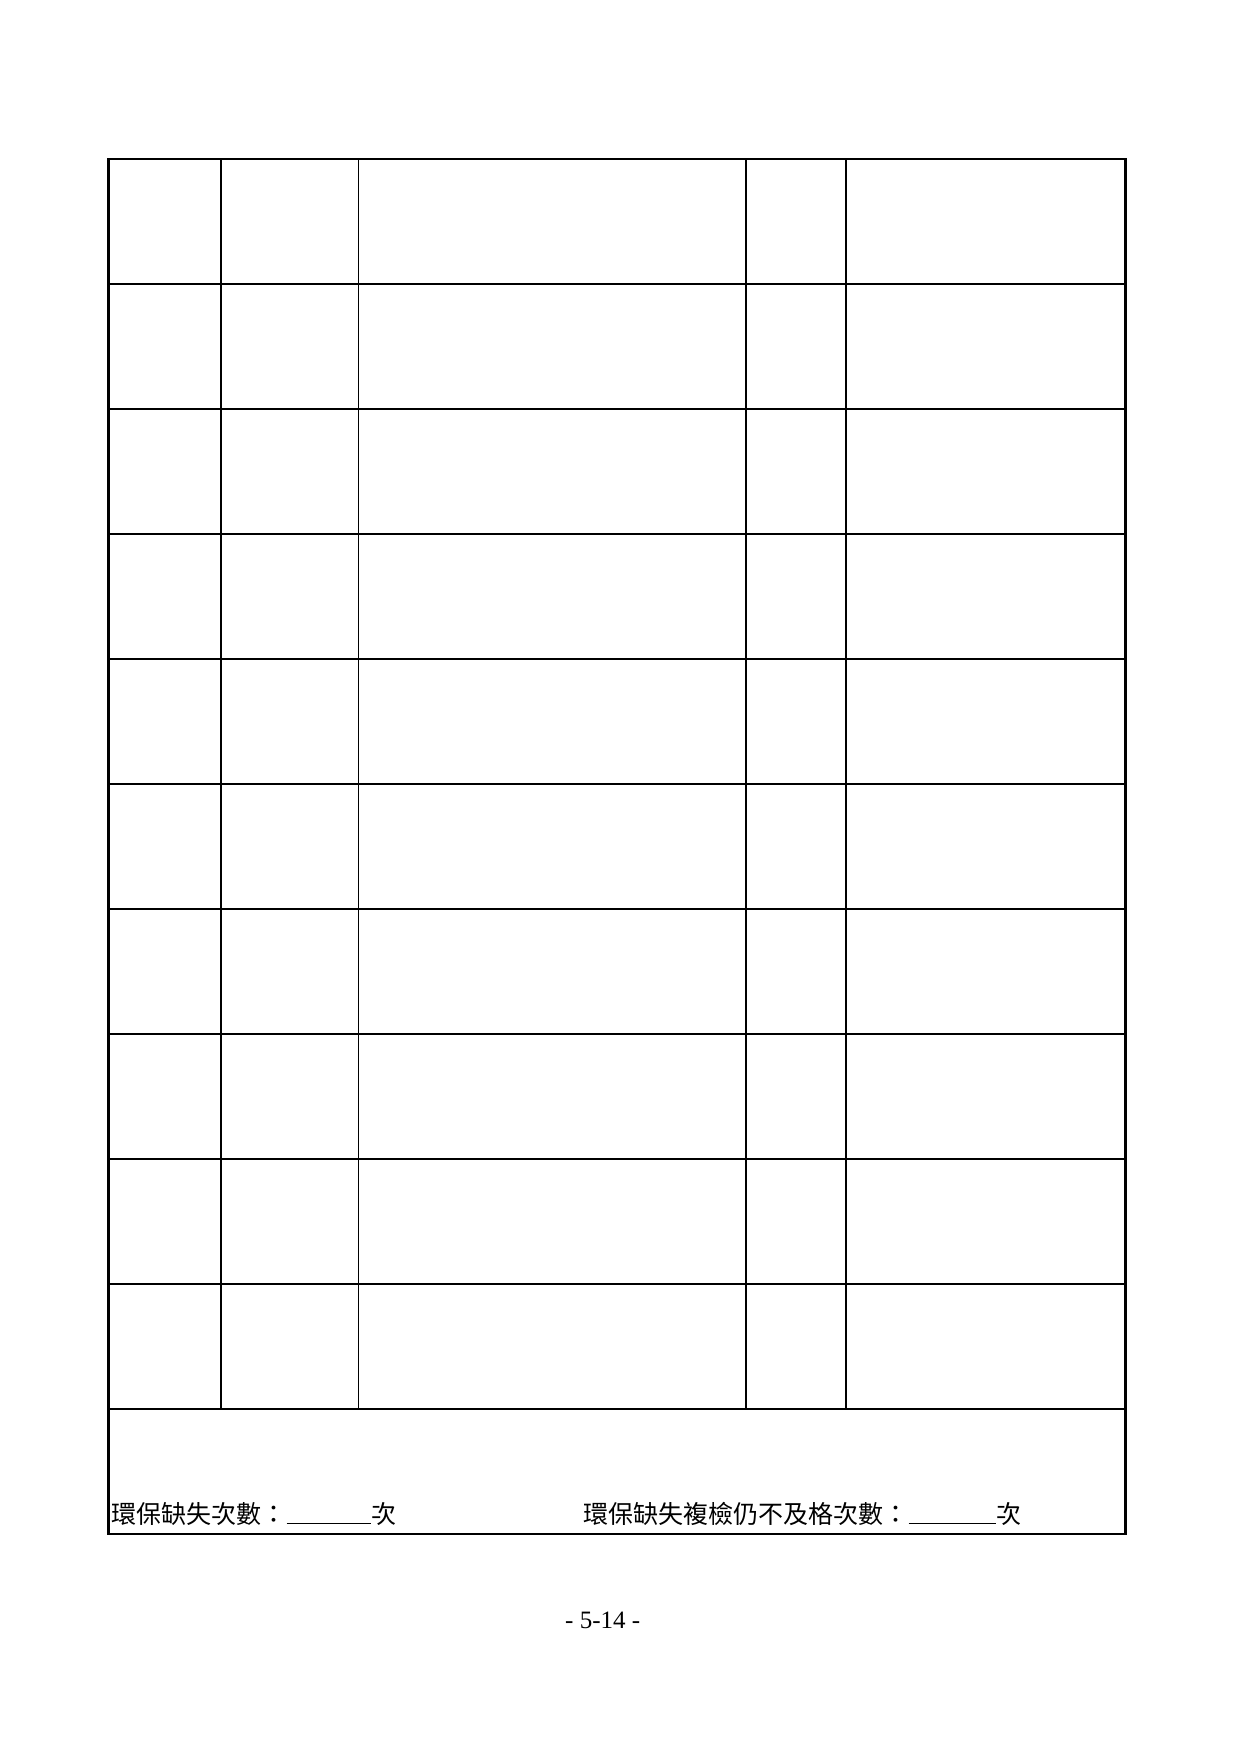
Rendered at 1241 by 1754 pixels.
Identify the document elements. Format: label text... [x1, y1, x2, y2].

table_cell [747, 1160, 845, 1283]
table_cell [222, 1285, 358, 1408]
table_cell [110, 410, 220, 533]
table_cell [110, 1285, 220, 1408]
table_cell [847, 535, 1124, 658]
table_cell [222, 160, 358, 283]
table_cell [747, 410, 845, 533]
table_cell [747, 910, 845, 1033]
table_cell [222, 910, 358, 1033]
table_cell [222, 410, 358, 533]
table_cell [847, 1035, 1124, 1158]
table_cell [222, 1160, 358, 1283]
table_cell [747, 160, 845, 283]
table_cell [359, 785, 745, 908]
table_cell [747, 660, 845, 783]
table_cell [110, 1035, 220, 1158]
table_cell [359, 535, 745, 658]
table_cell [847, 660, 1124, 783]
table_cell [847, 785, 1124, 908]
table_cell [359, 285, 745, 408]
table_cell [222, 660, 358, 783]
table_cell [359, 160, 745, 283]
table_cell [359, 1285, 745, 1408]
table_cell [359, 1035, 745, 1158]
table_cell [847, 910, 1124, 1033]
table_cell [747, 785, 845, 908]
table_cell [222, 535, 358, 658]
table_cell [110, 160, 220, 283]
table_cell [110, 535, 220, 658]
table_cell [222, 285, 358, 408]
table_cell [110, 1160, 220, 1283]
table_cell [847, 285, 1124, 408]
table_cell [747, 1285, 845, 1408]
table_cell [359, 410, 745, 533]
table_cell [847, 1285, 1124, 1408]
table_cell [747, 535, 845, 658]
table_cell [747, 1035, 845, 1158]
table_cell [222, 785, 358, 908]
table_cell [222, 1035, 358, 1158]
table_cell [110, 660, 220, 783]
table_cell [359, 1160, 745, 1283]
table_cell 環保缺失次數： 次 環保缺失複檢仍不及格次數： 次 [110, 1410, 1124, 1533]
table_cell [747, 285, 845, 408]
table_cell [110, 785, 220, 908]
table_cell [110, 285, 220, 408]
table_cell [847, 160, 1124, 283]
table_cell [110, 910, 220, 1033]
table_cell [847, 410, 1124, 533]
table_cell [359, 660, 745, 783]
table_cell [847, 1160, 1124, 1283]
table_cell [359, 910, 745, 1033]
